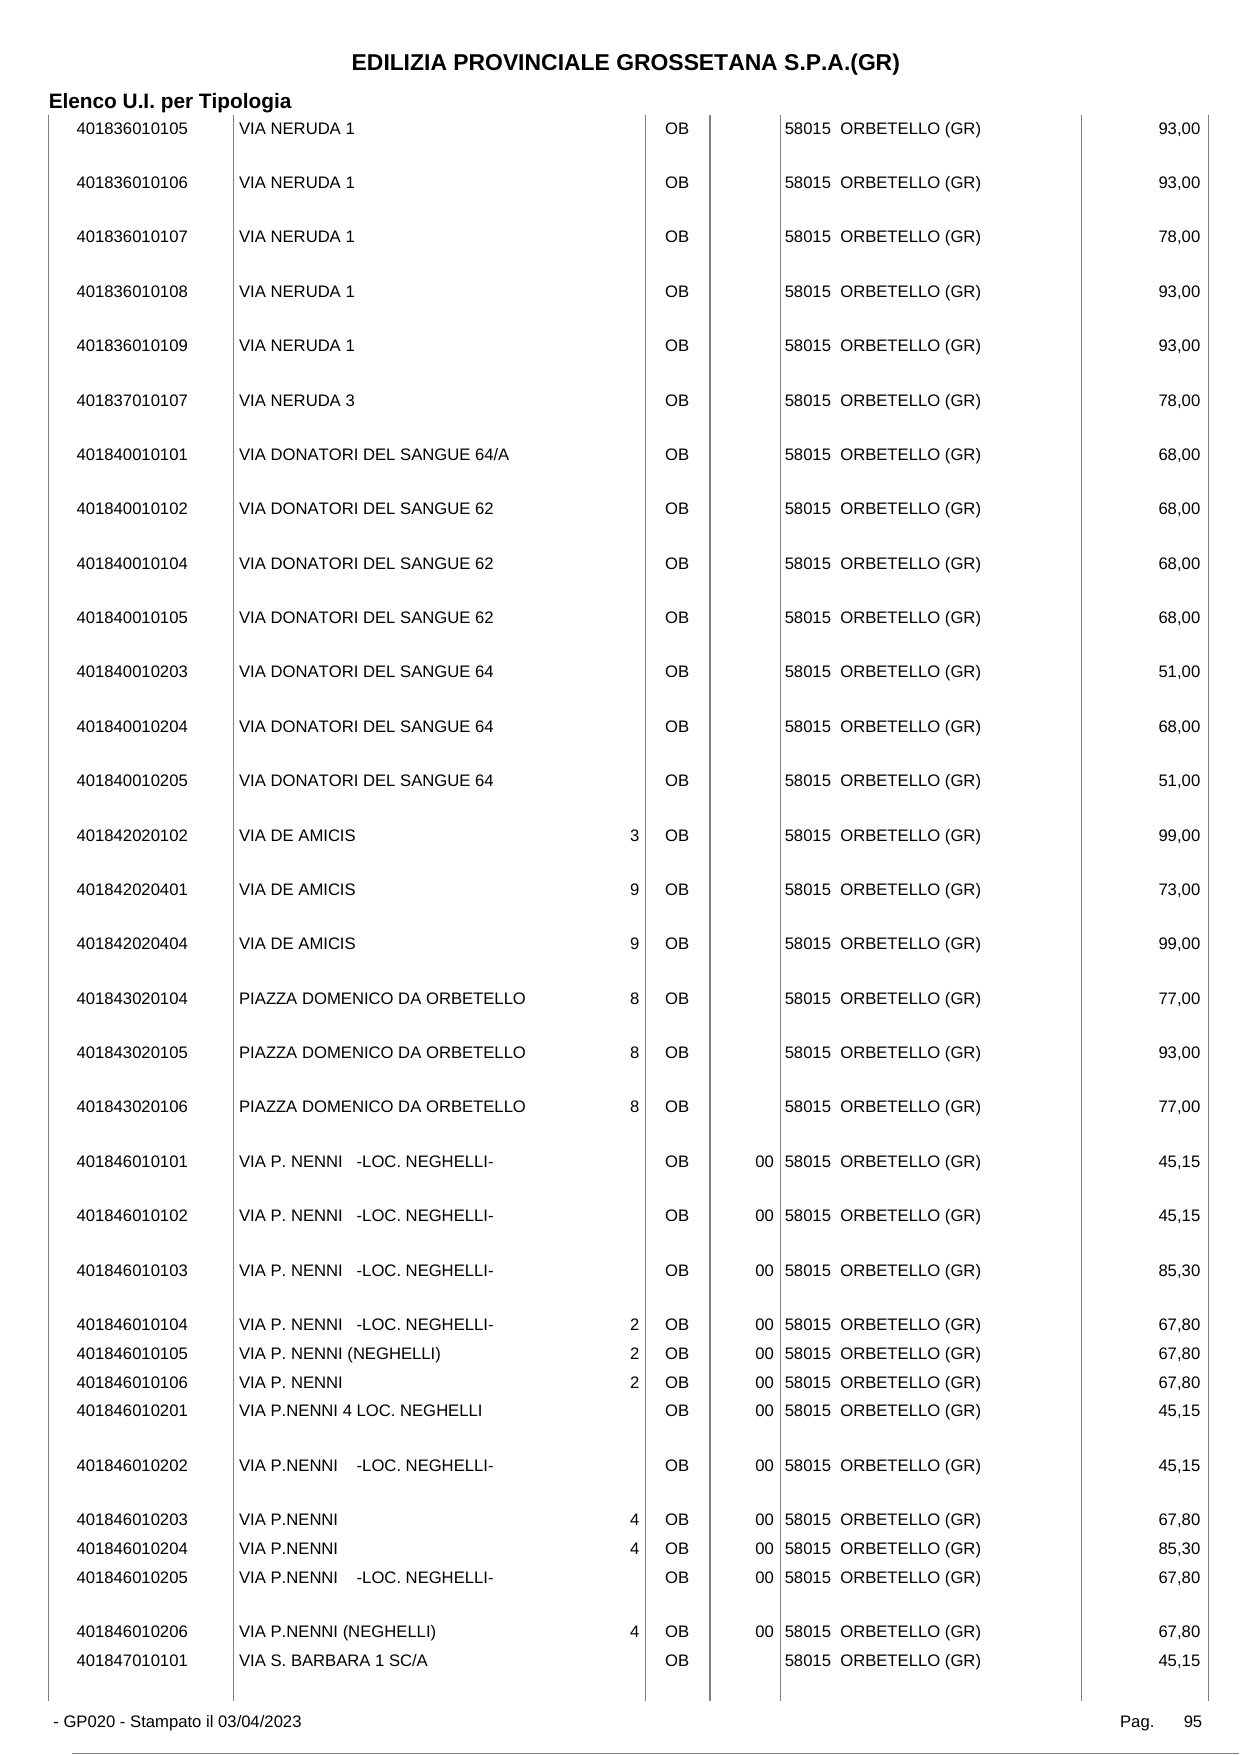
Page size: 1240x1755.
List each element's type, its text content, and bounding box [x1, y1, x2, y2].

table_cell VIA DONATORI DEL SANGUE 62 [234, 495, 588, 549]
table_cell 58015 ORBETELLO (GR) [781, 1452, 1081, 1506]
table_cell VIA P. NENNI [234, 1369, 588, 1397]
table_cell 9 [589, 876, 645, 930]
table_cell VIA DONATORI DEL SANGUE 62 [234, 550, 588, 604]
table_cell [589, 278, 645, 332]
table_cell 58015 ORBETELLO (GR) [781, 713, 1081, 767]
table_cell OB [646, 386, 709, 441]
table_cell 00 [711, 1618, 780, 1647]
table_cell OB [646, 876, 709, 930]
table_cell 00 [711, 1202, 780, 1256]
table_cell 45,15 [1082, 1452, 1208, 1506]
table_cell [589, 386, 645, 441]
table_cell VIA P. NENNI -LOC. NEGHELLI- [234, 1311, 588, 1339]
table_cell 00 [711, 1256, 780, 1311]
table_cell OB [646, 985, 709, 1039]
table_cell 58015 ORBETELLO (GR) [781, 278, 1081, 332]
table_cell OB [646, 115, 709, 169]
table_cell PIAZZA DOMENICO DA ORBETELLO [234, 1093, 588, 1148]
table_cell [589, 223, 645, 278]
table_cell 401846010102 [49, 1202, 233, 1256]
table_cell 58015 ORBETELLO (GR) [781, 441, 1081, 495]
table_cell [589, 767, 645, 821]
table_cell [711, 1647, 780, 1701]
table_cell 401842020102 [49, 821, 233, 876]
table_cell OB [646, 658, 709, 713]
table_cell 401846010206 [49, 1618, 233, 1647]
table_cell VIA DE AMICIS [234, 876, 588, 930]
table_cell [711, 1093, 780, 1148]
table_cell 93,00 [1082, 332, 1208, 386]
table_cell 00 [711, 1397, 780, 1452]
table_cell [589, 1564, 645, 1618]
table_cell 67,80 [1082, 1340, 1208, 1368]
table_cell VIA S. BARBARA 1 SC/A [234, 1647, 588, 1701]
table_cell 51,00 [1082, 658, 1208, 713]
table_cell [711, 115, 780, 169]
table_cell 00 [711, 1340, 780, 1368]
table_cell VIA DONATORI DEL SANGUE 64/A [234, 441, 588, 495]
table_cell 58015 ORBETELLO (GR) [781, 169, 1081, 223]
table_cell OB [646, 1647, 709, 1701]
table_cell 58015 ORBETELLO (GR) [781, 1093, 1081, 1148]
table_cell VIA P.NENNI 4 LOC. NEGHELLI [234, 1397, 588, 1452]
table_cell OB [646, 332, 709, 386]
table_cell [589, 332, 645, 386]
table_cell 58015 ORBETELLO (GR) [781, 1535, 1081, 1564]
table_cell [589, 658, 645, 713]
table_cell 00 [711, 1369, 780, 1397]
table_cell 401842020401 [49, 876, 233, 930]
table_cell 3 [589, 821, 645, 876]
table_cell 00 [711, 1452, 780, 1506]
table_cell 58015 ORBETELLO (GR) [781, 1148, 1081, 1202]
table_cell OB [646, 821, 709, 876]
table_cell 68,00 [1082, 495, 1208, 549]
table_cell [589, 713, 645, 767]
table_cell 45,15 [1082, 1202, 1208, 1256]
table_cell OB [646, 1506, 709, 1535]
table_cell 401840010104 [49, 550, 233, 604]
table_cell 85,30 [1082, 1535, 1208, 1564]
table_cell OB [646, 1093, 709, 1148]
table_cell OB [646, 1148, 709, 1202]
table_cell 58015 ORBETELLO (GR) [781, 930, 1081, 984]
table_cell VIA NERUDA 1 [234, 169, 588, 223]
table_cell 78,00 [1082, 223, 1208, 278]
table_cell 68,00 [1082, 713, 1208, 767]
table_cell OB [646, 278, 709, 332]
table_cell [589, 1647, 645, 1701]
table_cell [589, 1202, 645, 1256]
table_cell [589, 169, 645, 223]
table_cell 401842020404 [49, 930, 233, 984]
table_cell VIA DONATORI DEL SANGUE 62 [234, 604, 588, 658]
table_cell 58015 ORBETELLO (GR) [781, 1202, 1081, 1256]
table_cell [589, 550, 645, 604]
table_cell 58015 ORBETELLO (GR) [781, 1369, 1081, 1397]
table_cell [711, 278, 780, 332]
table_cell 58015 ORBETELLO (GR) [781, 1039, 1081, 1093]
table_cell OB [646, 1340, 709, 1368]
table_cell 68,00 [1082, 550, 1208, 604]
table_cell [711, 658, 780, 713]
table_cell [711, 930, 780, 984]
table_cell 401836010105 [49, 115, 233, 169]
table_cell [711, 441, 780, 495]
table_cell 8 [589, 985, 645, 1039]
table_cell VIA DONATORI DEL SANGUE 64 [234, 713, 588, 767]
table_cell 00 [711, 1148, 780, 1202]
table_cell 58015 ORBETELLO (GR) [781, 1506, 1081, 1535]
table_cell 45,15 [1082, 1397, 1208, 1452]
table_cell 401843020104 [49, 985, 233, 1039]
table_cell 85,30 [1082, 1256, 1208, 1311]
table_cell 4 [589, 1535, 645, 1564]
table_cell [589, 441, 645, 495]
table_cell 67,80 [1082, 1506, 1208, 1535]
table_cell 68,00 [1082, 604, 1208, 658]
table_cell 401846010101 [49, 1148, 233, 1202]
table_cell 401846010204 [49, 1535, 233, 1564]
table_cell 58015 ORBETELLO (GR) [781, 1397, 1081, 1452]
table_cell 00 [711, 1311, 780, 1339]
table_cell 401846010105 [49, 1340, 233, 1368]
table_cell [711, 821, 780, 876]
table_cell OB [646, 495, 709, 549]
table_cell 401836010108 [49, 278, 233, 332]
table_cell 58015 ORBETELLO (GR) [781, 386, 1081, 441]
table_cell OB [646, 169, 709, 223]
table_cell OB [646, 1311, 709, 1339]
table_cell OB [646, 1039, 709, 1093]
table_cell OB [646, 1202, 709, 1256]
table_cell [589, 1256, 645, 1311]
table_cell 401840010102 [49, 495, 233, 549]
table_cell VIA P.NENNI -LOC. NEGHELLI- [234, 1452, 588, 1506]
table_cell VIA P. NENNI -LOC. NEGHELLI- [234, 1148, 588, 1202]
table_cell 67,80 [1082, 1369, 1208, 1397]
table_cell VIA DONATORI DEL SANGUE 64 [234, 767, 588, 821]
table_cell VIA P. NENNI -LOC. NEGHELLI- [234, 1256, 588, 1311]
table_cell 401847010101 [49, 1647, 233, 1701]
table_cell 99,00 [1082, 930, 1208, 984]
table_cell 58015 ORBETELLO (GR) [781, 1647, 1081, 1701]
table_cell 401840010203 [49, 658, 233, 713]
table_cell OB [646, 604, 709, 658]
table_cell 93,00 [1082, 169, 1208, 223]
table_cell 58015 ORBETELLO (GR) [781, 550, 1081, 604]
table_cell 45,15 [1082, 1148, 1208, 1202]
table_cell 401846010201 [49, 1397, 233, 1452]
table_cell 58015 ORBETELLO (GR) [781, 604, 1081, 658]
table_cell 00 [711, 1564, 780, 1618]
table_cell 401836010109 [49, 332, 233, 386]
table_cell OB [646, 1564, 709, 1618]
table_cell 45,15 [1082, 1647, 1208, 1701]
table_cell 401846010202 [49, 1452, 233, 1506]
table_cell [711, 985, 780, 1039]
table_cell 58015 ORBETELLO (GR) [781, 658, 1081, 713]
table_cell [589, 1397, 645, 1452]
table_cell 77,00 [1082, 1093, 1208, 1148]
table_cell 401843020105 [49, 1039, 233, 1093]
table_cell 401840010204 [49, 713, 233, 767]
table_cell 8 [589, 1093, 645, 1148]
table_cell 4 [589, 1618, 645, 1647]
table_cell 401836010106 [49, 169, 233, 223]
table_cell 401843020106 [49, 1093, 233, 1148]
table_cell [711, 550, 780, 604]
table_cell OB [646, 713, 709, 767]
table_cell VIA NERUDA 1 [234, 278, 588, 332]
table_cell VIA P.NENNI [234, 1535, 588, 1564]
table_cell 401837010107 [49, 386, 233, 441]
table_cell 67,80 [1082, 1311, 1208, 1339]
table_cell [711, 876, 780, 930]
table_cell VIA P.NENNI [234, 1506, 588, 1535]
table_cell 99,00 [1082, 821, 1208, 876]
table_cell 93,00 [1082, 115, 1208, 169]
table_cell [711, 1039, 780, 1093]
table_cell 73,00 [1082, 876, 1208, 930]
table_cell VIA P. NENNI -LOC. NEGHELLI- [234, 1202, 588, 1256]
table_cell [589, 115, 645, 169]
table_cell 8 [589, 1039, 645, 1093]
table_cell VIA P.NENNI (NEGHELLI) [234, 1618, 588, 1647]
table_cell 58015 ORBETELLO (GR) [781, 1618, 1081, 1647]
table_cell [589, 604, 645, 658]
table_cell 78,00 [1082, 386, 1208, 441]
table_cell [711, 386, 780, 441]
table_cell 00 [711, 1535, 780, 1564]
table_cell 401846010103 [49, 1256, 233, 1311]
table_cell 58015 ORBETELLO (GR) [781, 1256, 1081, 1311]
table_cell 58015 ORBETELLO (GR) [781, 1564, 1081, 1618]
table_cell VIA P. NENNI (NEGHELLI) [234, 1340, 588, 1368]
table_cell 2 [589, 1369, 645, 1397]
table_cell 58015 ORBETELLO (GR) [781, 821, 1081, 876]
table_cell VIA NERUDA 1 [234, 332, 588, 386]
table_cell 9 [589, 930, 645, 984]
table_cell OB [646, 1618, 709, 1647]
table_cell 401846010104 [49, 1311, 233, 1339]
table_cell VIA NERUDA 1 [234, 223, 588, 278]
table_cell [711, 495, 780, 549]
table_cell 58015 ORBETELLO (GR) [781, 985, 1081, 1039]
table_cell VIA DE AMICIS [234, 821, 588, 876]
table_cell 401840010101 [49, 441, 233, 495]
table_cell OB [646, 1369, 709, 1397]
table_cell OB [646, 1256, 709, 1311]
table_cell 401846010203 [49, 1506, 233, 1535]
table_cell 58015 ORBETELLO (GR) [781, 876, 1081, 930]
table_cell 58015 ORBETELLO (GR) [781, 1311, 1081, 1339]
table_cell VIA DONATORI DEL SANGUE 64 [234, 658, 588, 713]
table_cell OB [646, 1535, 709, 1564]
table_cell 2 [589, 1311, 645, 1339]
table_cell 68,00 [1082, 441, 1208, 495]
table_cell 58015 ORBETELLO (GR) [781, 115, 1081, 169]
table_cell OB [646, 930, 709, 984]
table_cell [711, 713, 780, 767]
table_cell [711, 604, 780, 658]
table_cell [589, 1452, 645, 1506]
table_cell 67,80 [1082, 1564, 1208, 1618]
table_cell 58015 ORBETELLO (GR) [781, 223, 1081, 278]
table_cell OB [646, 767, 709, 821]
table_cell OB [646, 1452, 709, 1506]
table_cell 93,00 [1082, 278, 1208, 332]
table_cell 00 [711, 1506, 780, 1535]
table_cell PIAZZA DOMENICO DA ORBETELLO [234, 1039, 588, 1093]
table_cell VIA NERUDA 1 [234, 115, 588, 169]
table_cell [711, 767, 780, 821]
table_cell [589, 495, 645, 549]
table_cell 401840010105 [49, 604, 233, 658]
table_cell OB [646, 441, 709, 495]
table_cell 58015 ORBETELLO (GR) [781, 767, 1081, 821]
table_cell 58015 ORBETELLO (GR) [781, 1340, 1081, 1368]
table_cell [711, 169, 780, 223]
table_cell [711, 223, 780, 278]
table_cell 77,00 [1082, 985, 1208, 1039]
table_cell 401840010205 [49, 767, 233, 821]
table_cell OB [646, 223, 709, 278]
table_cell 4 [589, 1506, 645, 1535]
table_cell 93,00 [1082, 1039, 1208, 1093]
table_cell 2 [589, 1340, 645, 1368]
table_cell PIAZZA DOMENICO DA ORBETELLO [234, 985, 588, 1039]
table_cell VIA DE AMICIS [234, 930, 588, 984]
table_cell OB [646, 550, 709, 604]
table_cell VIA NERUDA 3 [234, 386, 588, 441]
table_cell 58015 ORBETELLO (GR) [781, 495, 1081, 549]
table_cell OB [646, 1397, 709, 1452]
table_cell [589, 1148, 645, 1202]
table_cell 67,80 [1082, 1618, 1208, 1647]
table_cell 401836010107 [49, 223, 233, 278]
table_cell VIA P.NENNI -LOC. NEGHELLI- [234, 1564, 588, 1618]
table_cell 58015 ORBETELLO (GR) [781, 332, 1081, 386]
table_cell [711, 332, 780, 386]
table_cell 401846010205 [49, 1564, 233, 1618]
table_cell 51,00 [1082, 767, 1208, 821]
table_cell 401846010106 [49, 1369, 233, 1397]
